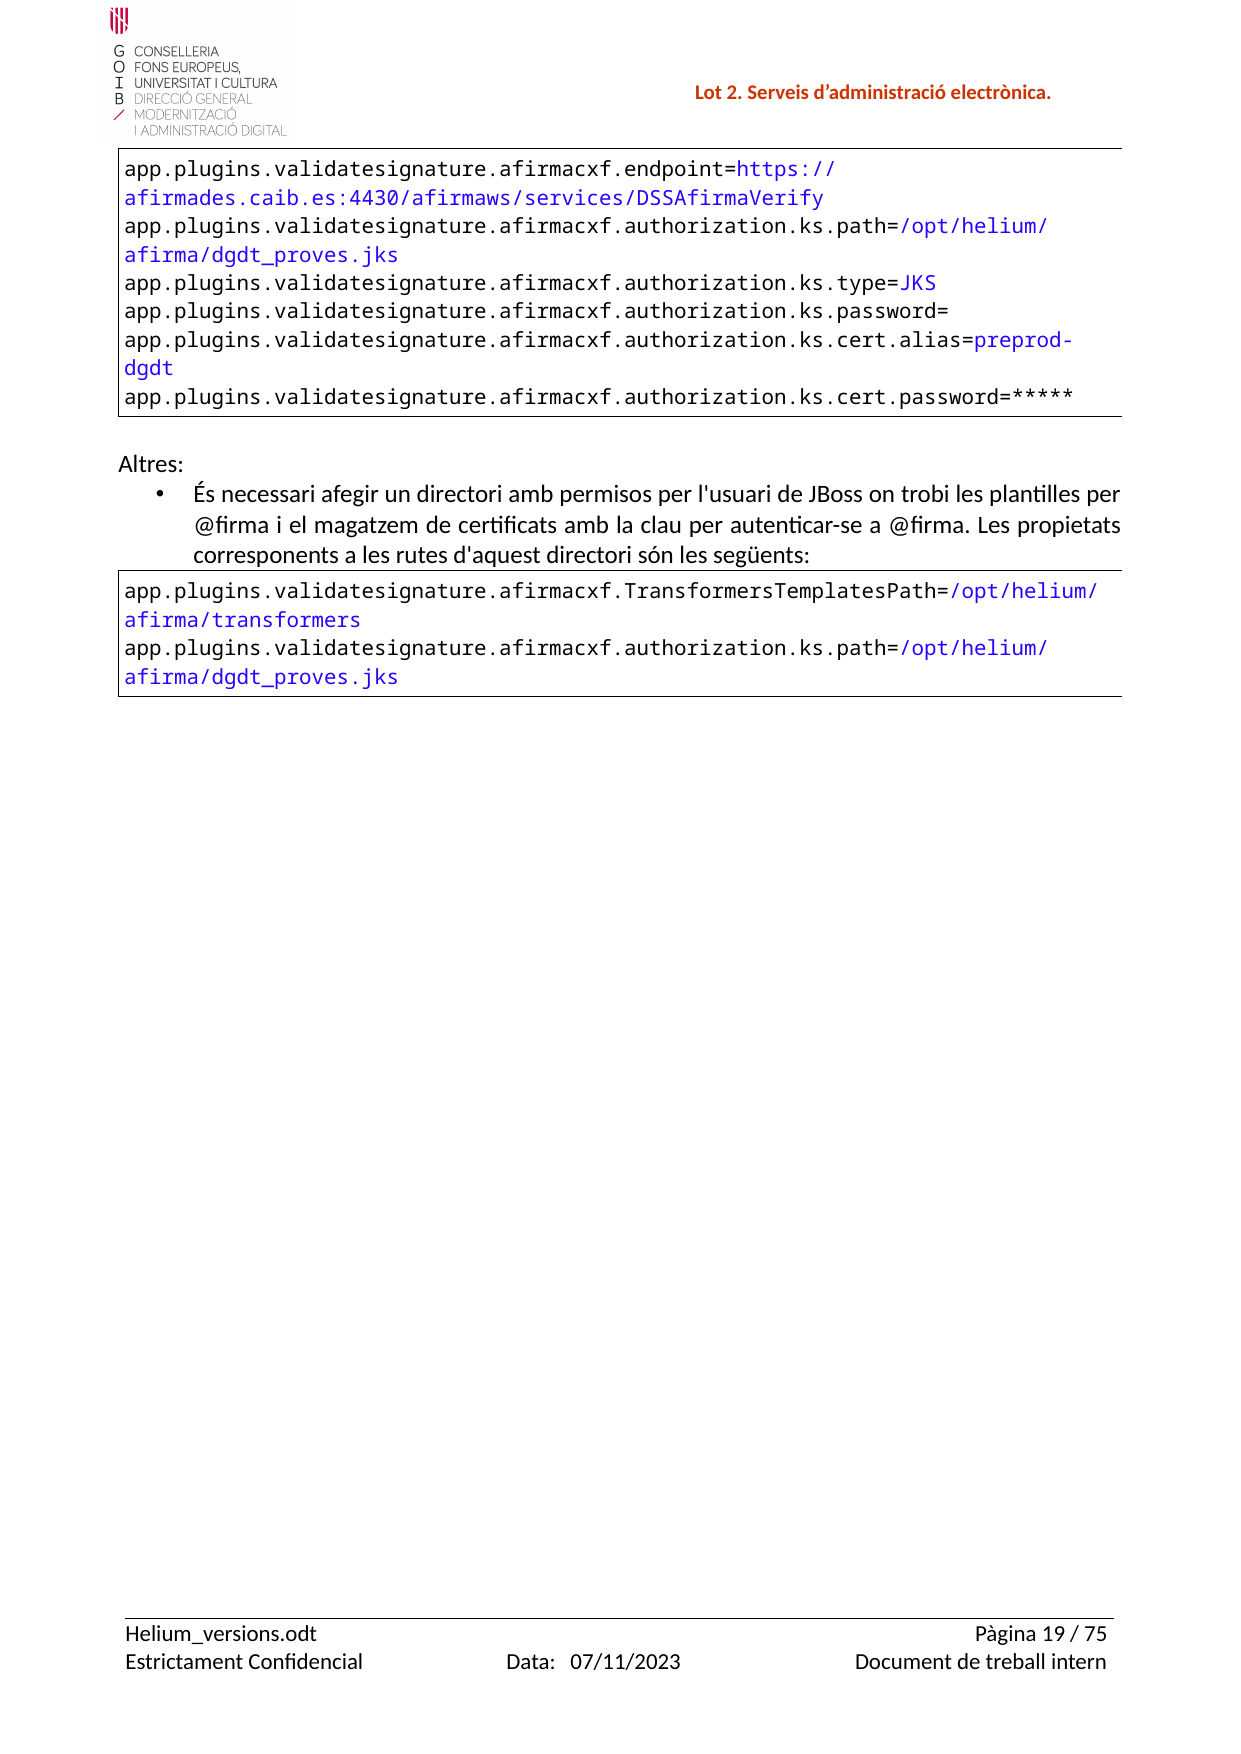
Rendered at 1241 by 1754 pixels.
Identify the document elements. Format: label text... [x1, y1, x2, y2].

text Altres: [118, 448, 1122, 478]
table_header app.plugins.validatesignature.afirmacxf.endpoint=https://afirmades.caib.es:4430/afirmaws/services/DSSAfirmaVerify app.plugins.validatesignature.afirmacxf.authorization.ks.path=/opt/helium/afirma/dgdt_proves.jks app.plugins.validatesignature.afirmacxf.authorization.ks.type=JKS app.plugins.validatesignature.afirmacxf.authorization.ks.password= app.plugins.validatesignature.afirmacxf.authorization.ks.cert.alias=preprod-dgdt app.plugins.validatesignature.afirmacxf.authorization.ks.cert.password=***** [119, 149, 1122, 416]
list És necessari afegir un directori amb permisos per l'usuari de JBoss on trobi les plantilles per @firma i el magatzem de certificats amb la clau per autenticar-se a @firma. Les propietats corresponents a les rutes d'aquest directori són les següents: [156, 478, 1122, 570]
picture [100, 0, 297, 144]
table_header app.plugins.validatesignature.afirmacxf.TransformersTemplatesPath=/opt/helium/afirma/transformers app.plugins.validatesignature.afirmacxf.authorization.ks.path=/opt/helium/afirma/dgdt_proves.jks [119, 571, 1122, 696]
